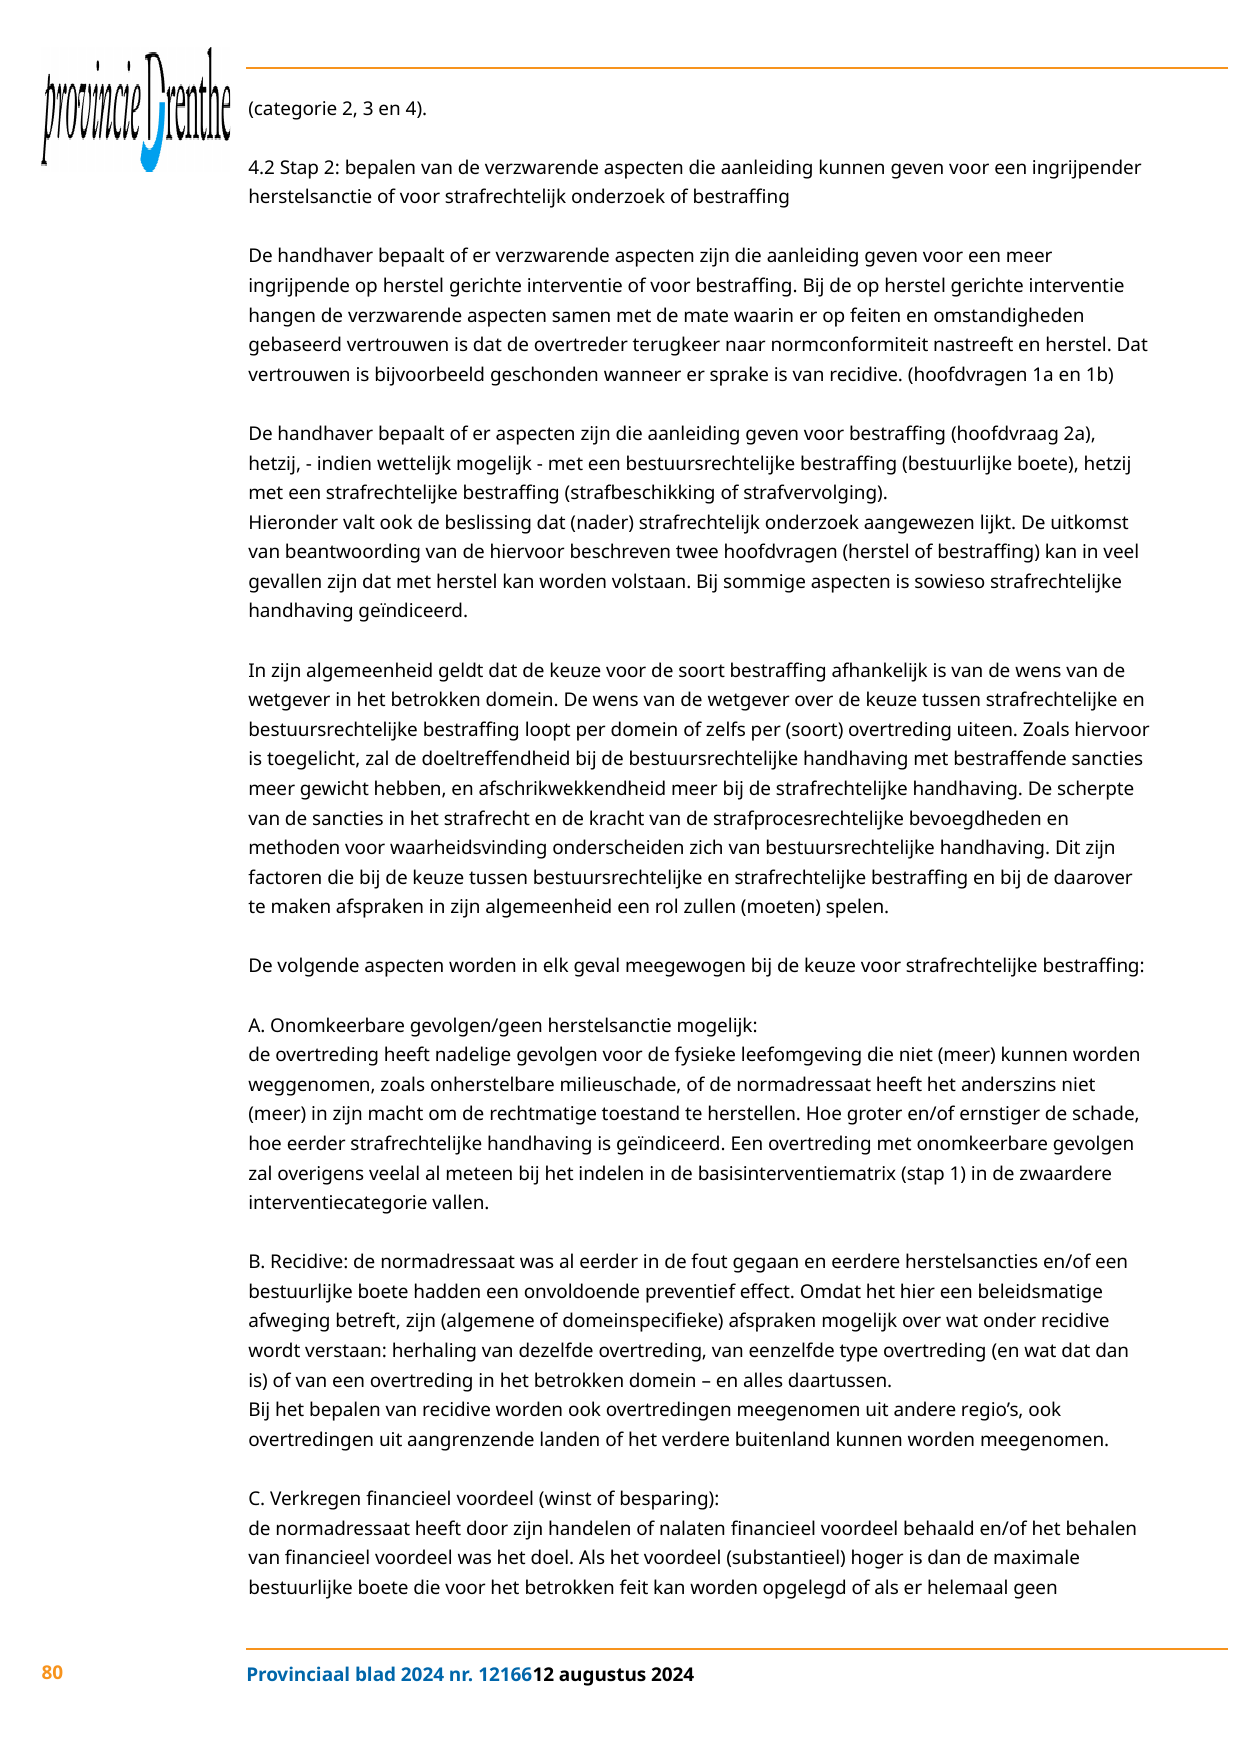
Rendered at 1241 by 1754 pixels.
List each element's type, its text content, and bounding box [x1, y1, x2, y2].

text (categorie 2, 3 en 4). [248, 95, 1152, 121]
text 4.2 Stap 2: bepalen van de verzwarende aspecten die aanleiding kunnen geven voor een ingrijpender herstelsanctie of voor strafrechtelijk onderzoek of bestraffing [248, 154, 1152, 209]
text De volgende aspecten worden in elk geval meegewogen bij de keuze voor strafrechtelijke bestraffing: [248, 953, 1152, 978]
text De handhaver bepaalt of er verzwarende aspecten zijn die aanleiding geven voor een meer ingrijpende op herstel gerichte interventie of voor bestraffing. Bij de op herstel gerichte interventie hangen de verzwarende aspecten samen met de mate waarin er op feiten en omstandigheden gebaseerd vertrouwen is dat de overtreder terugkeer naar normconformiteit nastreeft en herstel. Dat vertrouwen is bijvoorbeeld geschonden wanneer er sprake is van recidive. (hoofdvragen 1a en 1b) [248, 243, 1152, 387]
text B. Recidive: de normadressaat was al eerder in de fout gegaan en eerdere herstelsancties en/of een bestuurlijke boete hadden een onvoldoende preventief effect. Omdat het hier een beleidsmatige afweging betreft, zijn (algemene of domeinspecifieke) afspraken mogelijk over wat onder recidive wordt verstaan: herhaling van dezelfde overtreding, van eenzelfde type overtreding (en wat dat dan is) of van een overtreding in het betrokken domein – en alles daartussen. [248, 1248, 1152, 1393]
text Bij het bepalen van recidive worden ook overtredingen meegenomen uit andere regio’s, ook overtredingen uit aangrenzende landen of het verdere buitenland kunnen worden meegenomen. [248, 1396, 1152, 1452]
text A. Onomkeerbare gevolgen/geen herstelsanctie mogelijk: [248, 1012, 1152, 1038]
text De handhaver bepaalt of er aspecten zijn die aanleiding geven voor bestraffing (hoofdvraag 2a), hetzij, - indien wettelijk mogelijk - met een bestuursrechtelijke bestraffing (bestuurlijke boete), hetzij met een strafrechtelijke bestraffing (strafbeschikking of strafvervolging). [248, 420, 1152, 505]
picture [41, 47, 231, 172]
text In zijn algemeenheid geldt dat de keuze voor de soort bestraffing afhankelijk is van de wens van de wetgever in het betrokken domein. De wens van de wetgever over de keuze tussen strafrechtelijke en bestuursrechtelijke bestraffing loopt per domein of zelfs per (soort) overtreding uiteen. Zoals hiervoor is toegelicht, zal de doeltreffendheid bij de bestuursrechtelijke handhaving met bestraffende sancties meer gewicht hebben, en afschrikwekkendheid meer bij de strafrechtelijke handhaving. De scherpte van de sancties in het strafrecht en de kracht van de strafprocesrechtelijke bevoegdheden en methoden voor waarheidsvinding onderscheiden zich van bestuursrechtelijke handhaving. Dit zijn factoren die bij de keuze tussen bestuursrechtelijke en strafrechtelijke bestraffing en bij de daarover te maken afspraken in zijn algemeenheid een rol zullen (moeten) spelen. [248, 657, 1152, 919]
text de normadressaat heeft door zijn handelen of nalaten financieel voordeel behaald en/of het behalen van financieel voordeel was het doel. Als het voordeel (substantieel) hoger is dan de maximale bestuurlijke boete die voor het betrokken feit kan worden opgelegd of als er helemaal geen [248, 1515, 1152, 1600]
text Hieronder valt ook de beslissing dat (nader) strafrechtelijk onderzoek aangewezen lijkt. De uitkomst van beantwoording van de hiervoor beschreven twee hoofdvragen (herstel of bestraffing) kan in veel gevallen zijn dat met herstel kan worden volstaan. Bij sommige aspecten is sowieso strafrechtelijke handhaving geïndiceerd. [248, 509, 1152, 623]
text de overtreding heeft nadelige gevolgen voor de fysieke leefomgeving die niet (meer) kunnen worden weggenomen, zoals onherstelbare milieuschade, of de normadressaat heeft het anderszins niet (meer) in zijn macht om de rechtmatige toestand te herstellen. Hoe groter en/of ernstiger de schade, hoe eerder strafrechtelijke handhaving is geïndiceerd. Een overtreding met onomkeerbare gevolgen zal overigens veelal al meteen bij het indelen in de basisinterventiematrix (stap 1) in de zwaardere interventiecategorie vallen. [248, 1041, 1152, 1215]
text C. Verkregen financieel voordeel (winst of besparing): [248, 1485, 1152, 1511]
